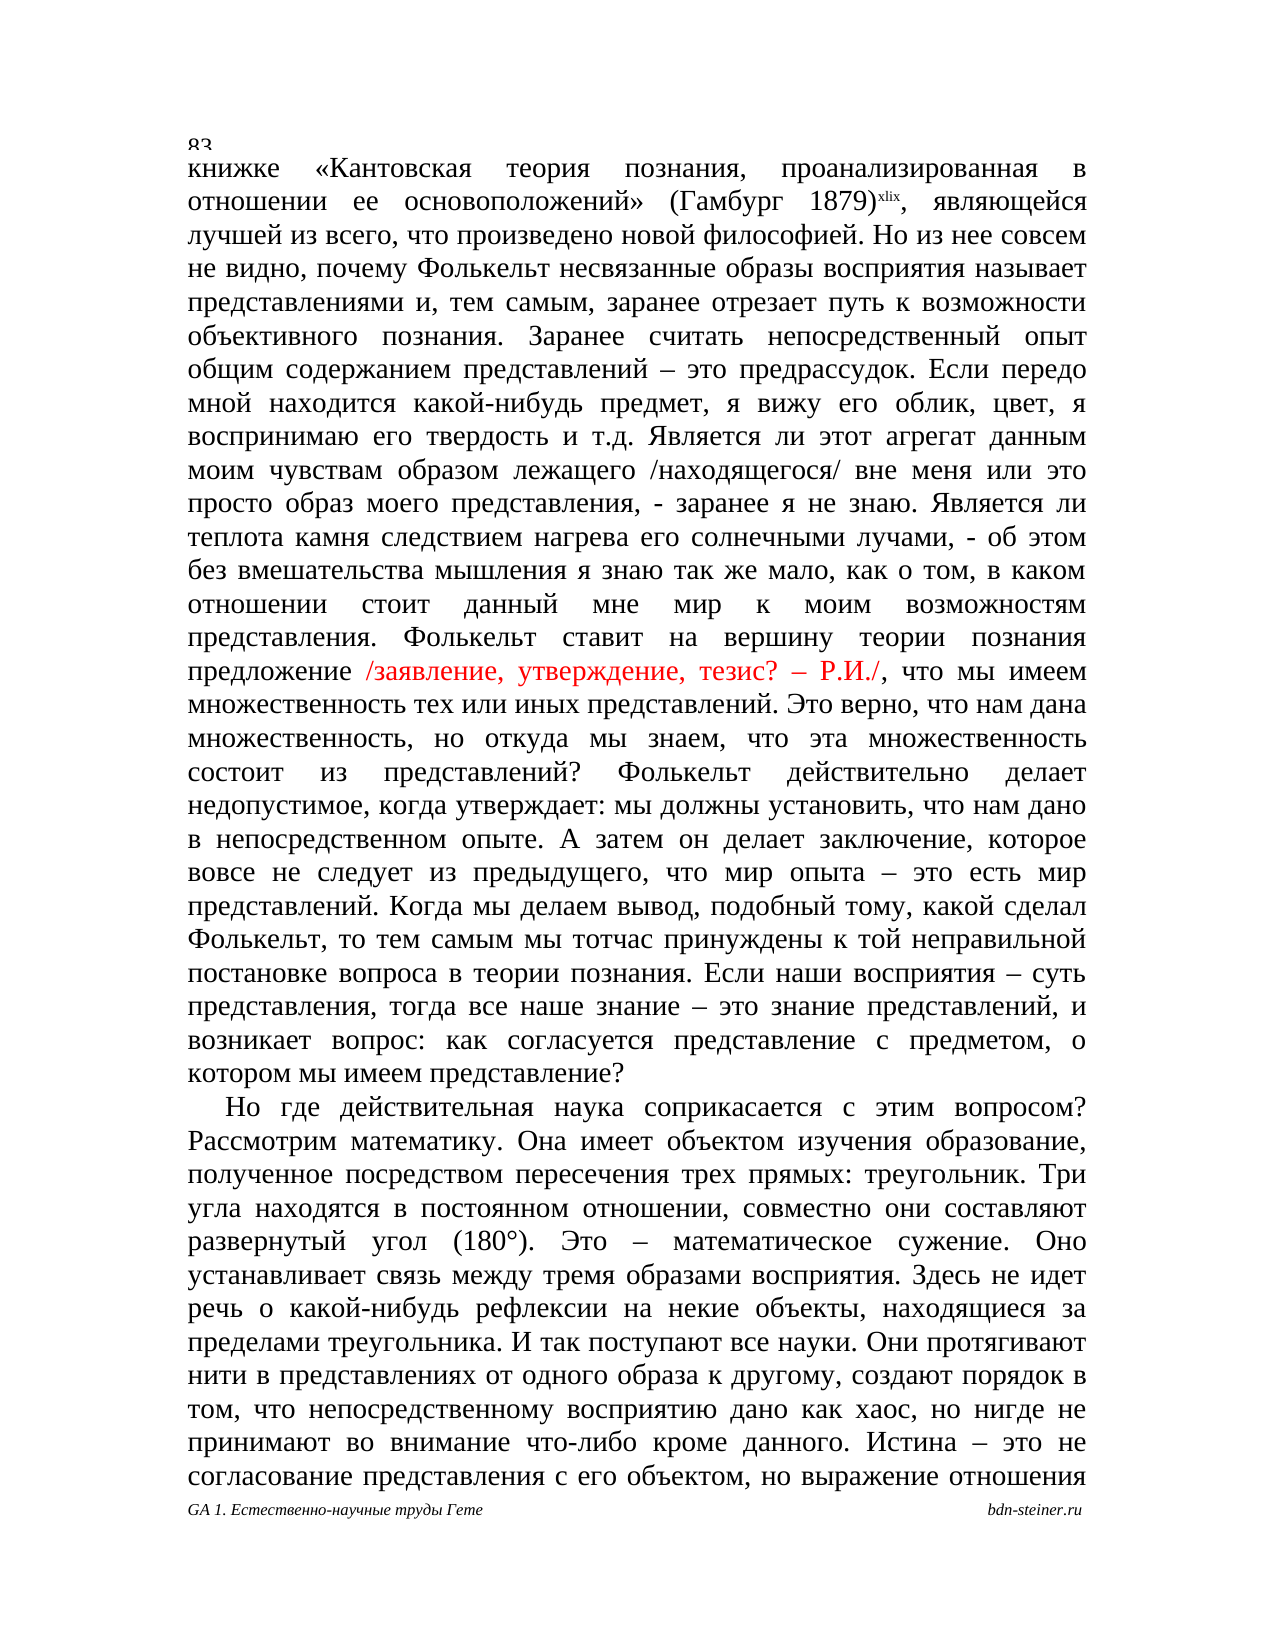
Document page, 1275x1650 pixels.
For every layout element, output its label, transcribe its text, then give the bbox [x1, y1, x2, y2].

text книжке «Кантовская теория познания, проанализированная в отношении ее основоположений» (Гамбург 1879), являющейся лучшей из всего, что произведено новой философией. Но из нее совсем не видно, почему Фолькельт несвязанные образы восприятия называет представлениями и, тем самым, заранее отрезает путь к возможности объективного познания. Заранее считать непосредственный опыт общим содержанием представлений – это предрассудок. Если передо мной находится какой-нибудь предмет, я вижу его облик, цвет, я воспринимаю его твердость и т.д. Является ли этот агрегат данным моим чувствам образом лежащего /находящегося/ вне меня или это просто образ моего представления, - заранее я не знаю. Является ли теплота камня следствием нагрева его солнечными лучами, - об этом без вмешательства мышления я знаю так же мало, как о том, в каком отношении стоит данный мне мир к моим возможностям представления. Фолькельт ставит на вершину теории познания предложение /заявление, утверждение, тезис? – Р.И./, что мы имеем множественность тех или иных представлений. Это верно, что нам дана множественность, но откуда мы знаем, что эта множественность состоит из представлений? Фолькельт действительно делает недопустимое, когда утверждает: мы должны установить, что нам дано в непосредственном опыте. А затем он делает заключение, которое вовсе не следует из предыдущего, что мир опыта – это есть мир представлений. Когда мы делаем вывод, подобный тому, какой сделал Фолькельт, то тем самым мы тотчас принуждены к той неправильной постановке вопроса в теории познания. Если наши восприятия – суть представления, тогда все наше знание – это знание представлений, и возникает вопрос: как согласуется представление с предметом, о котором мы имеем представление? [187, 150, 1087, 1089]
text Но где действительная наука соприкасается с этим вопросом? Рассмотрим математику. Она имеет объектом изучения образование, полученное посредством пересечения трех прямых: треугольник. Три угла находятся в постоянном отношении, совместно они составляют развернутый угол (180°). Это – математическое сужение. Оно устанавливает связь между тремя образами восприятия. Здесь не идет речь о какой-нибудь рефлексии на некие объекты, находящиеся за пределами треугольника. И так поступают все науки. Они протягивают нити в представлениях от одного образа к другому, создают порядок в том, что непосредственному восприятию дано как хаос, но нигде не принимают во внимание что-либо кроме данного. Истина – это не согласование представления с его объектом, но выражение отношения [187, 1089, 1087, 1492]
